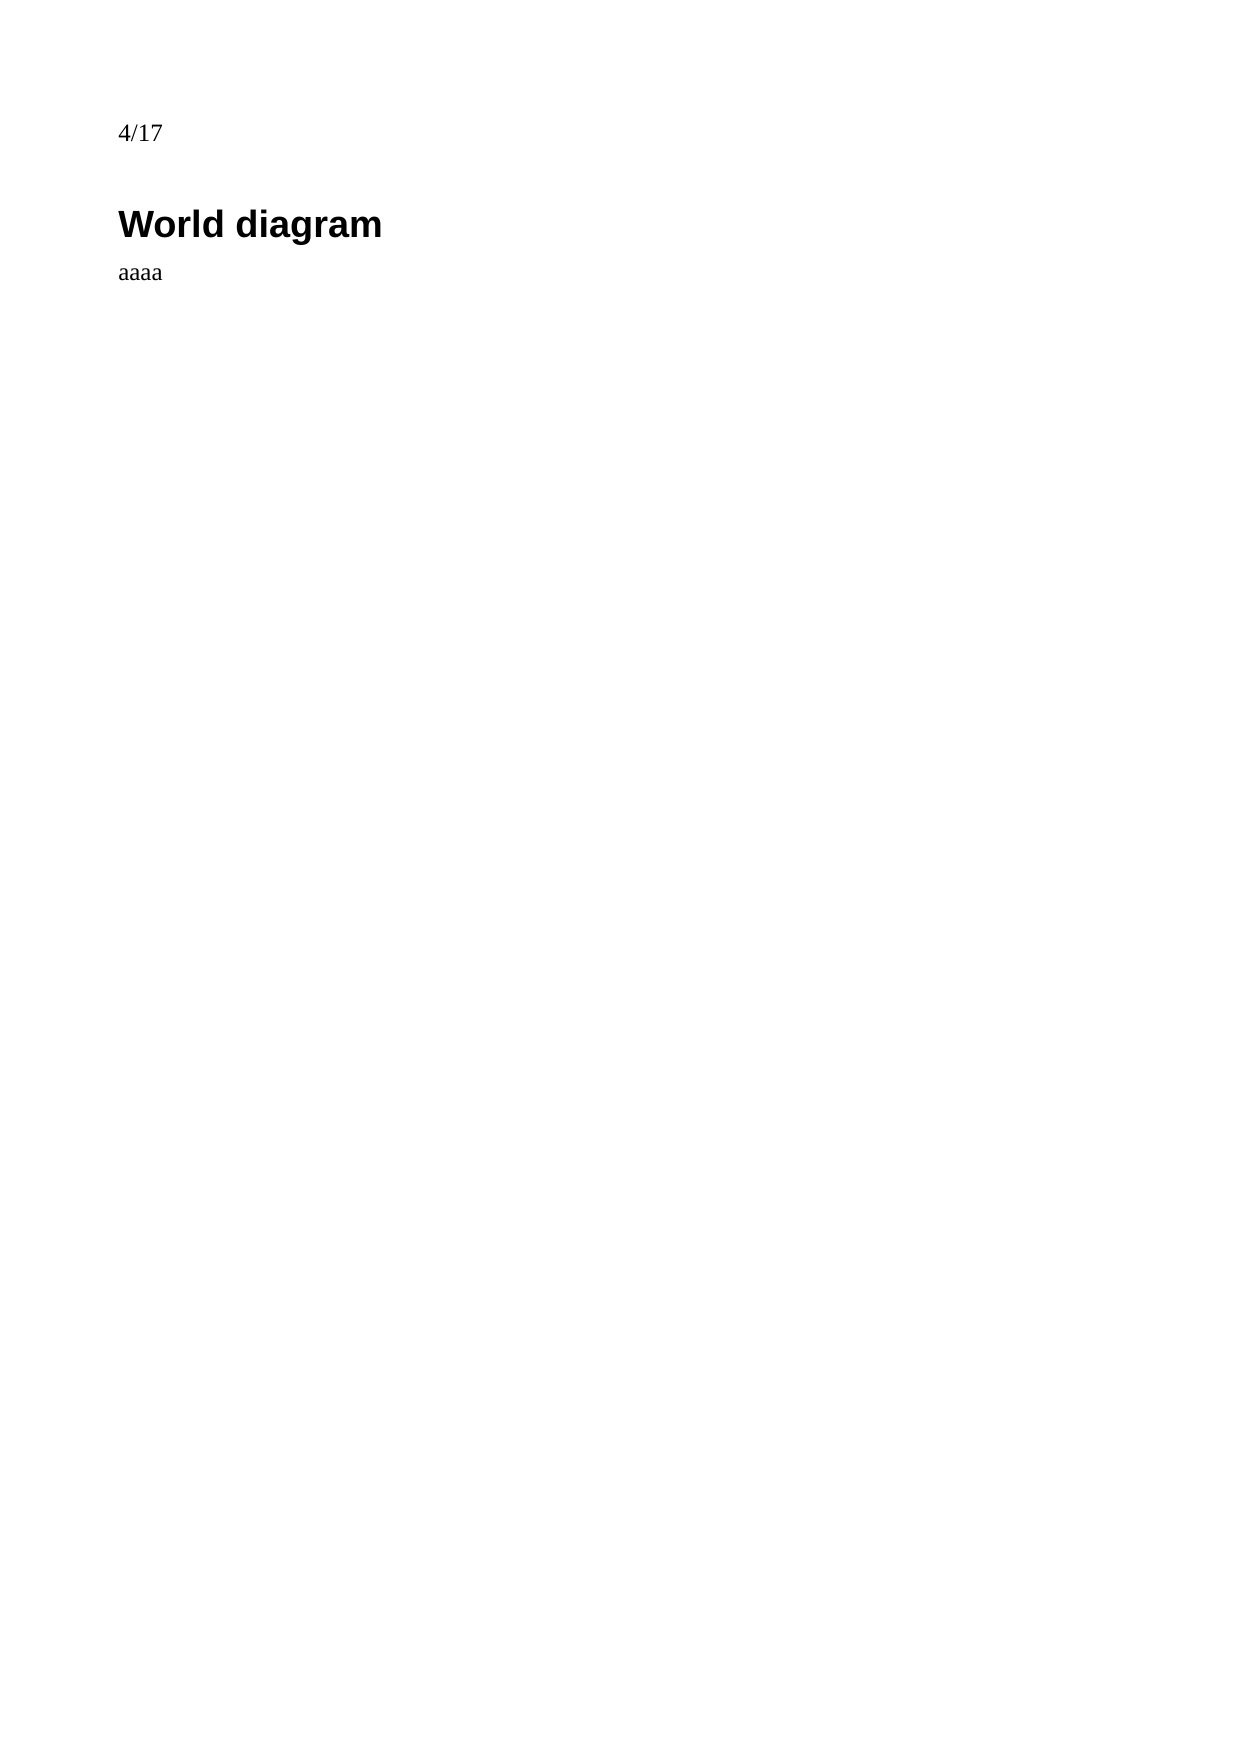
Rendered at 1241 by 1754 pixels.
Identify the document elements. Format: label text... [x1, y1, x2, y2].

subtitle World diagram [118, 201, 1122, 245]
text aaaa [118, 257, 1122, 286]
